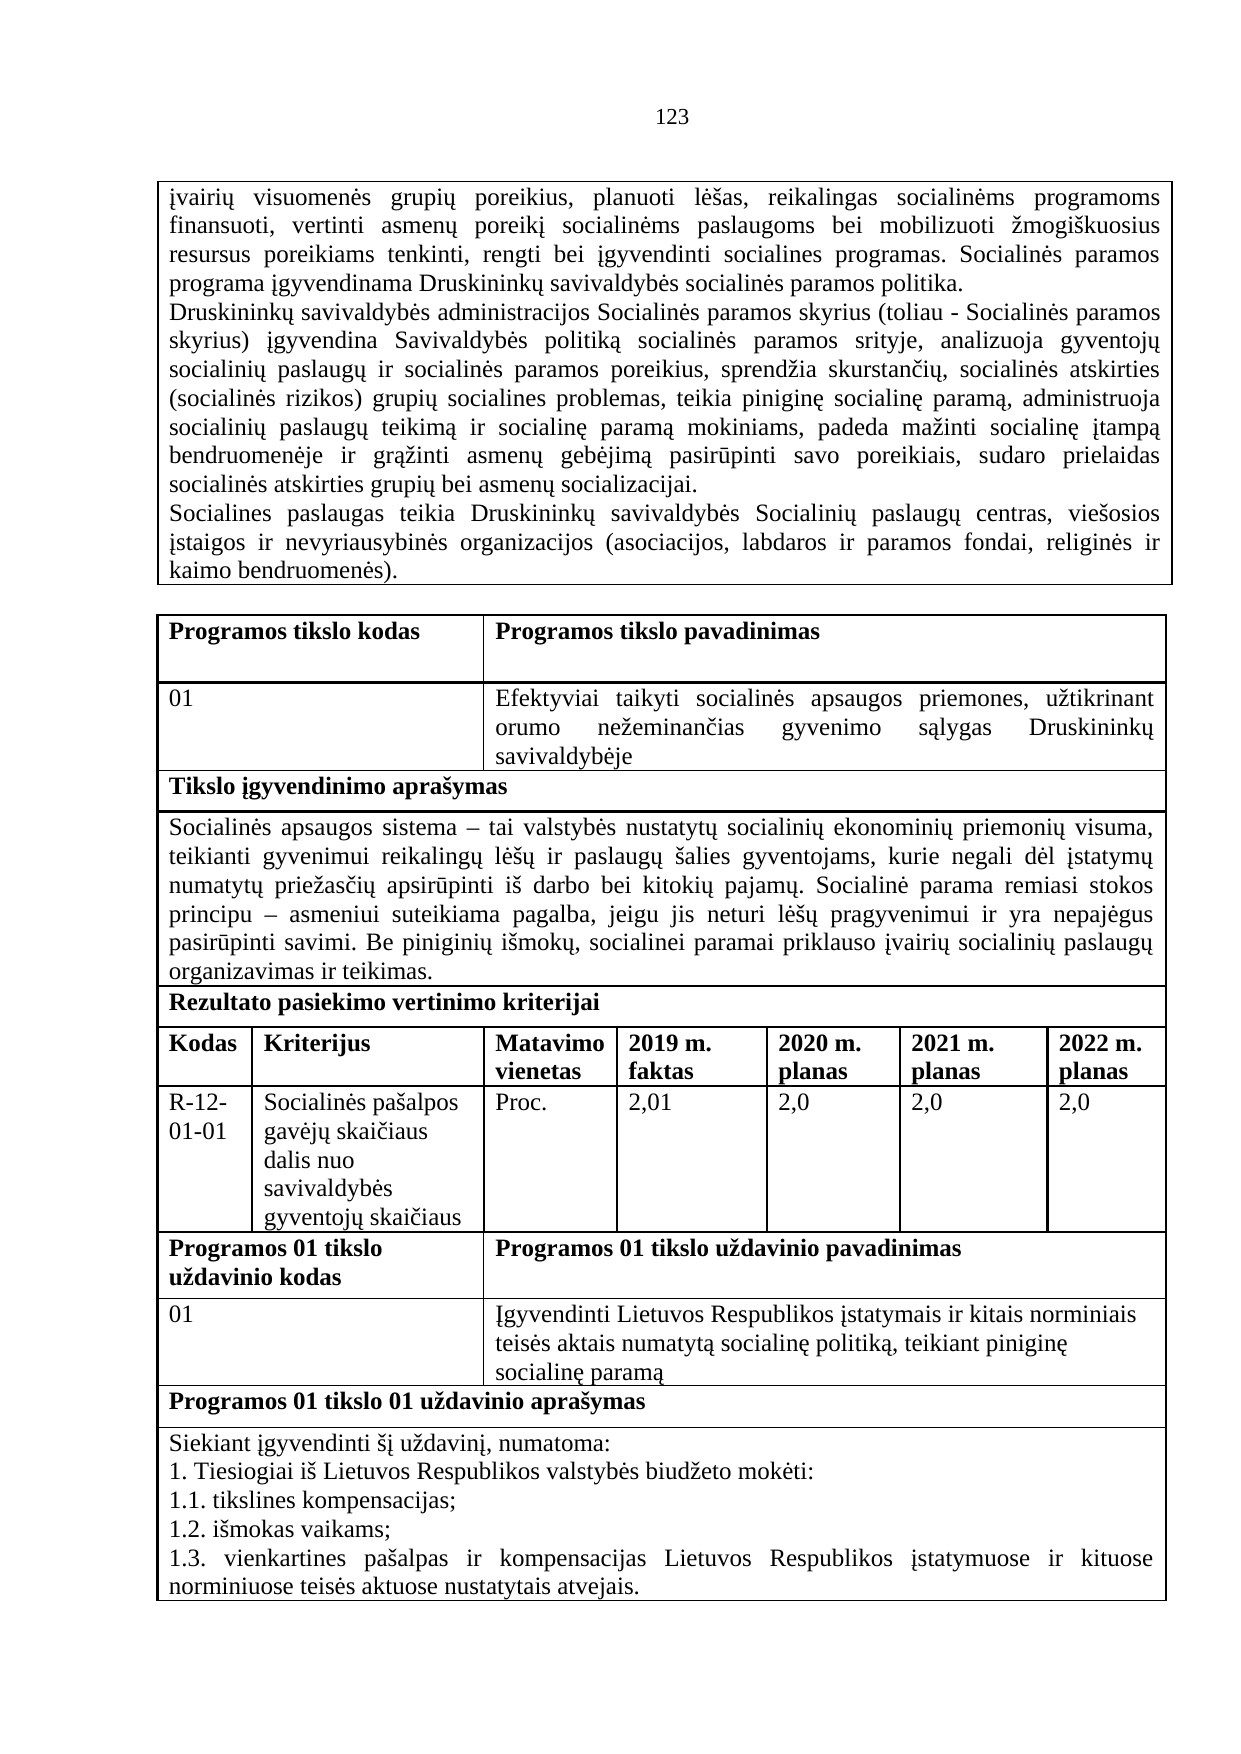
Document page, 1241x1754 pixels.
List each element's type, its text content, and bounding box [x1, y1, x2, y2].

table_cell 2,0 [901, 1087, 1046, 1231]
table_cell 2,01 [618, 1087, 766, 1231]
table_cell 2019 m. faktas [618, 1028, 766, 1085]
table_header Programos tikslo kodas [159, 616, 483, 681]
table_cell 01 [159, 1299, 483, 1385]
table_cell įvairių visuomenės grupių poreikius, planuoti lėšas, reikalingas socialinėms programoms finansuoti, vertinti asmenų poreikį socialinėms paslaugoms bei mobilizuoti žmogiškuosius resursus poreikiams tenkinti, rengti bei įgyvendinti socialines programas. Socialinės paramos programa įgyvendinama Druskininkų savivaldybės socialinės paramos politika. Druskininkų savivaldybės administracijos Socialinės paramos skyrius (toliau - Socialinės paramos skyrius) įgyvendina Savivaldybės politiką socialinės paramos srityje, analizuoja gyventojų socialinių paslaugų ir socialinės paramos poreikius, sprendžia skurstančių, socialinės atskirties (socialinės rizikos) grupių socialines problemas, teikia piniginę socialinę paramą, administruoja socialinių paslaugų teikimą ir socialinę paramą mokiniams, padeda mažinti socialinę įtampą bendruomenėje ir grąžinti asmenų gebėjimą pasirūpinti savo poreikiais, sudaro prielaidas socialinės atskirties grupių bei asmenų socializacijai. Socialines paslaugas teikia Druskininkų savivaldybės Socialinių paslaugų centras, viešosios įstaigos ir nevyriausybinės organizacijos (asociacijos, labdaros ir paramos fondai, religinės ir kaimo bendruomenės). [159, 182, 1171, 584]
table_cell Siekiant įgyvendinti šį uždavinį, numatoma: 1. Tiesiogiai iš Lietuvos Respublikos valstybės biudžeto mokėti: 1.1. tikslines kompensacijas; 1.2. išmokas vaikams; 1.3. vienkartines pašalpas ir kompensacijas Lietuvos Respublikos įstatymuose ir kituose norminiuose teisės aktuose nustatytais atvejais. [159, 1428, 1165, 1600]
table_header Programos tikslo pavadinimas [484, 616, 1165, 681]
table_cell Proc. [485, 1087, 616, 1231]
table_cell 2,0 [768, 1087, 899, 1231]
table_cell 2021 m. planas [901, 1028, 1046, 1085]
table_cell Matavimo vienetas [485, 1028, 616, 1085]
table_cell 2,0 [1049, 1087, 1165, 1231]
table_cell Programos 01 tikslo 01 uždavinio aprašymas [159, 1386, 1165, 1427]
table_cell Socialinės pašalpos gavėjų skaičiaus dalis nuo savivaldybės gyventojų skaičiaus [253, 1087, 483, 1231]
table_cell 01 [159, 684, 483, 770]
table_cell Socialinės apsaugos sistema – tai valstybės nustatytų socialinių ekonominių priemonių visuma, teikianti gyvenimui reikalingų lėšų ir paslaugų šalies gyventojams, kurie negali dėl įstatymų numatytų priežasčių apsirūpinti iš darbo bei kitokių pajamų. Socialinė parama remiasi stokos principu – asmeniui suteikiama pagalba, jeigu jis neturi lėšų pragyvenimui ir yra nepajėgus pasirūpinti savimi. Be piniginių išmokų, socialinei paramai priklauso įvairių socialinių paslaugų organizavimas ir teikimas. [159, 813, 1165, 985]
table_cell R-12-01-01 [159, 1087, 251, 1231]
table_cell Kriterijus [253, 1028, 483, 1085]
table_cell 2022 m. planas [1049, 1028, 1165, 1085]
table_cell Įgyvendinti Lietuvos Respublikos įstatymais ir kitais norminiais teisės aktais numatytą socialinę politiką, teikiant piniginę socialinę paramą [484, 1299, 1165, 1385]
table_cell Programos 01 tikslo uždavinio pavadinimas [484, 1233, 1165, 1298]
table_cell Kodas [159, 1028, 251, 1085]
table_cell Efektyviai taikyti socialinės apsaugos priemones, užtikrinant orumo nežeminančias gyvenimo sąlygas Druskininkų savivaldybėje [484, 684, 1165, 770]
table_cell Tikslo įgyvendinimo aprašymas [159, 771, 1165, 810]
table_cell Rezultato pasiekimo vertinimo kriterijai [159, 987, 1165, 1026]
table_cell Programos 01 tikslo uždavinio kodas [159, 1233, 483, 1298]
table_cell 2020 m. planas [768, 1028, 899, 1085]
